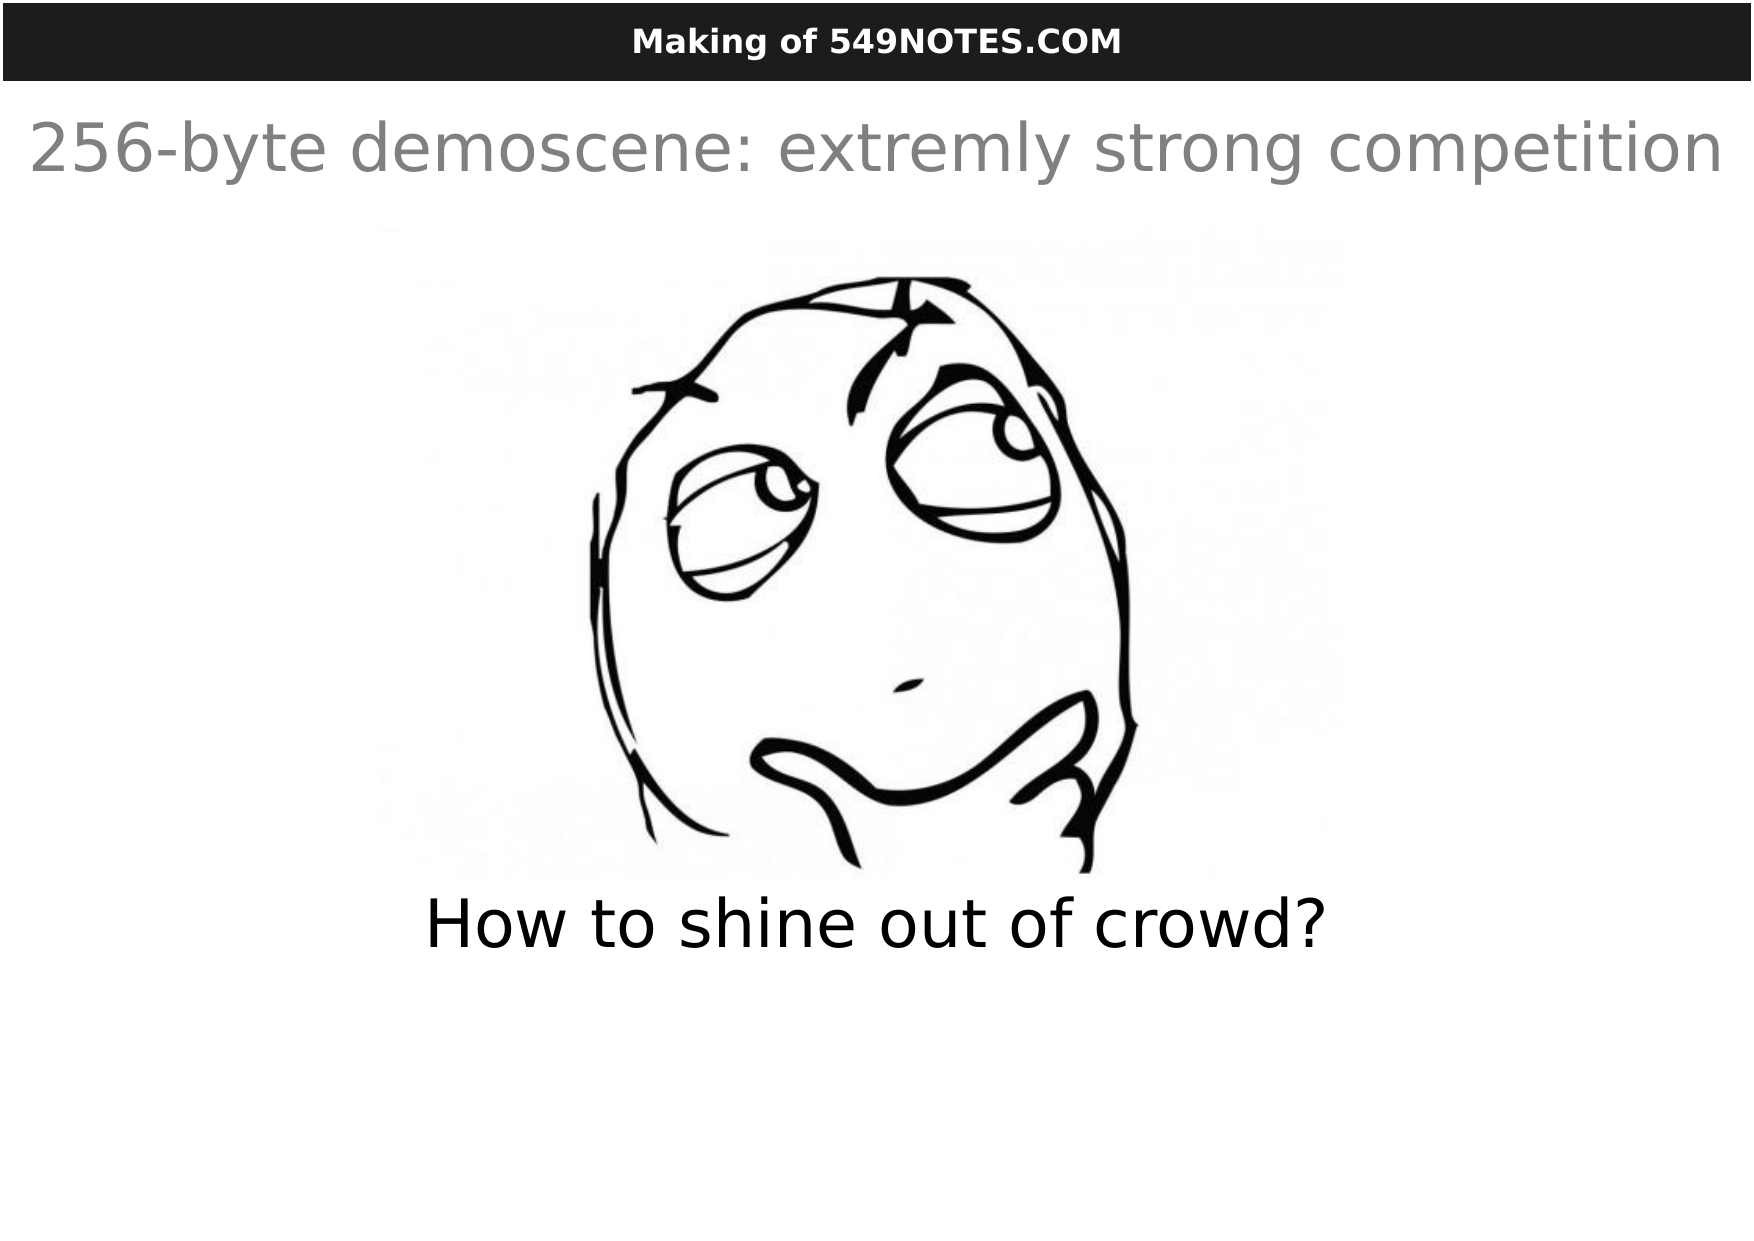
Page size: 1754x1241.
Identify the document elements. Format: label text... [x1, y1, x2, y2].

text How to shine out of crowd? [3, 886, 1751, 964]
picture [378, 227, 1348, 896]
text 256-byte demoscene: extremly strong competition [3, 110, 1751, 188]
